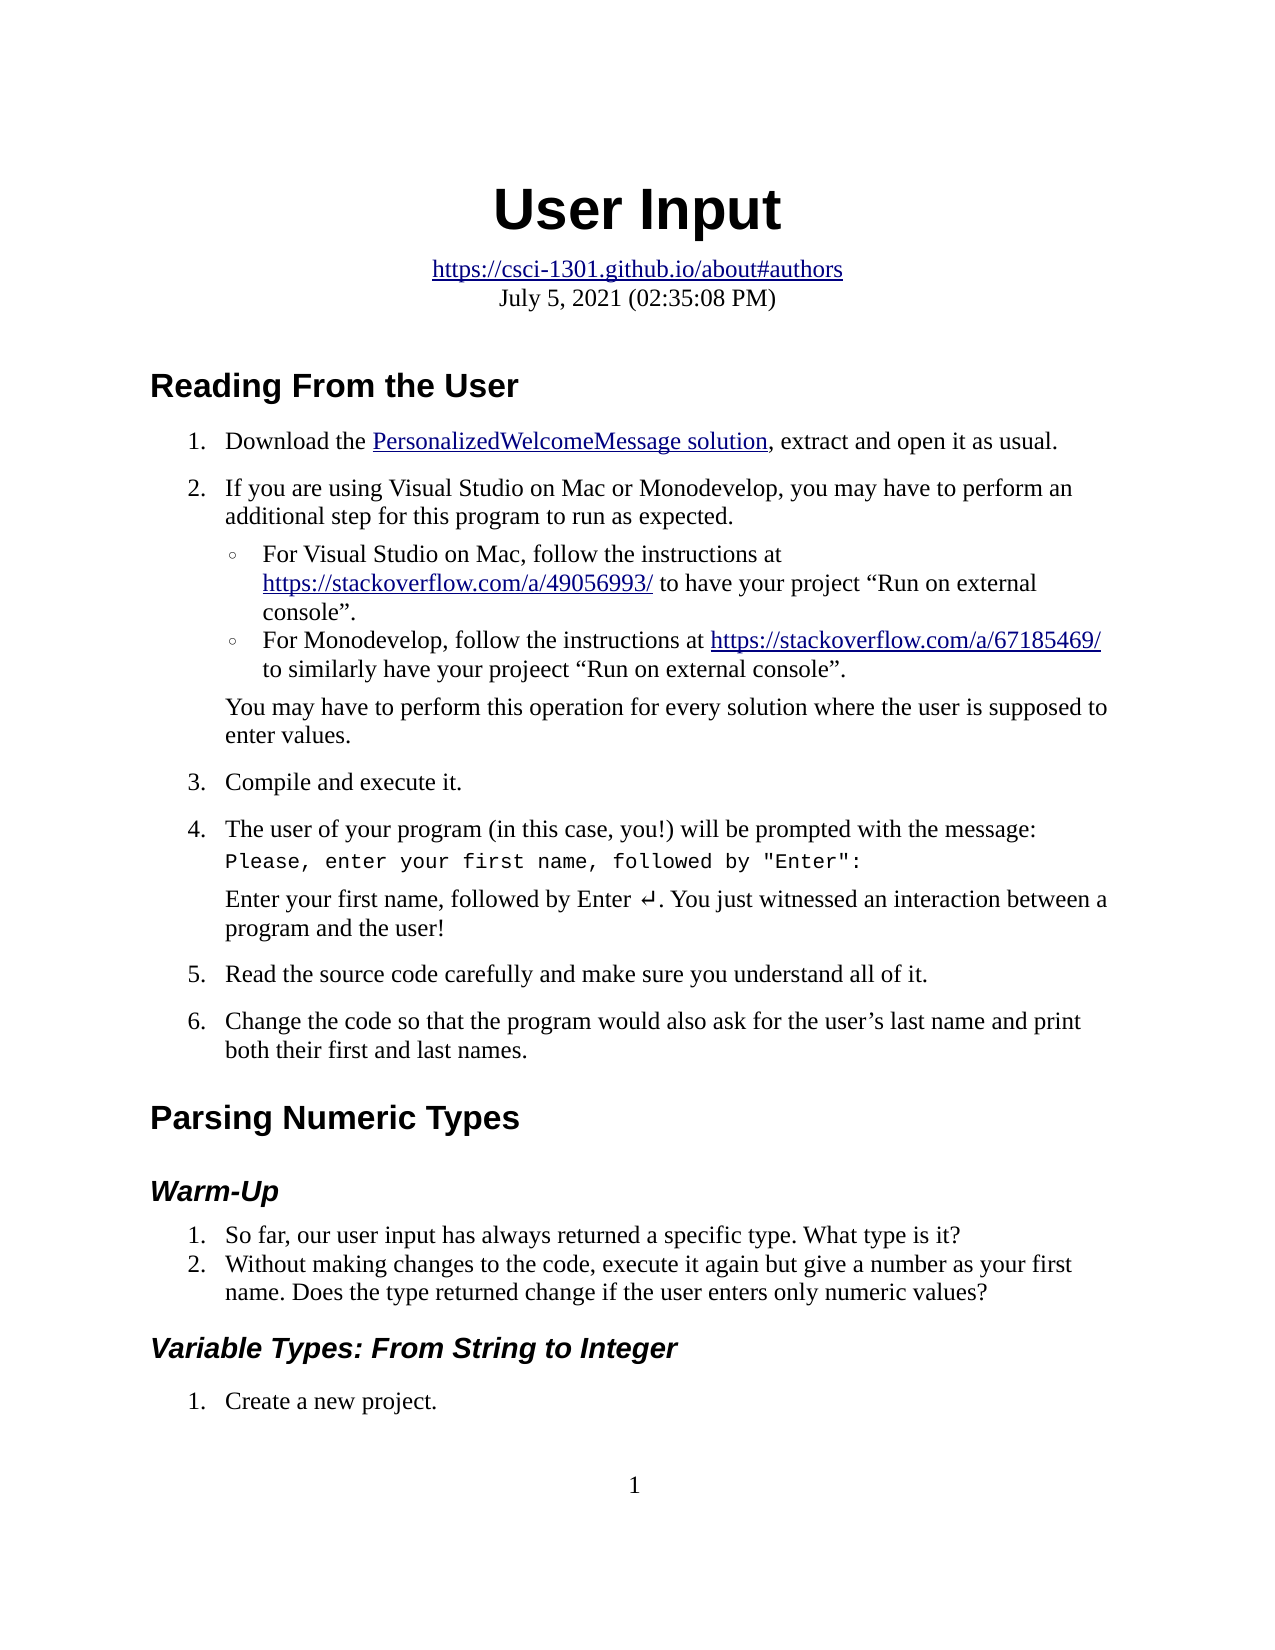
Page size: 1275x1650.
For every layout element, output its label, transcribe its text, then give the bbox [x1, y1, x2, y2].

subtitle Reading From the User [150, 366, 1125, 404]
subtitle Parsing Numeric Types [150, 1098, 1125, 1136]
list You may have to perform this operation for every solution where the user is supposed to enter values. [187, 692, 1125, 749]
subtitle Variable Types: From String to Integer [150, 1331, 1125, 1365]
list Enter your first name, followed by Enter ↵. You just witnessed an interaction between a program and the user! [187, 884, 1125, 942]
list If you are using Visual Studio on Mac or Monodevelop, you may have to perform an additional step for this program to run as expected. [187, 473, 1125, 530]
list Without making changes to the code, execute it again but give a number as your first name. Does the type returned change if the user enters only numeric values? [187, 1249, 1125, 1306]
list Download the PersonalizedWelcomeMessage solution, extract and open it as usual. [187, 426, 1125, 455]
list Change the code so that the program would also ask for the user’s last name and print both their first and last names. [187, 1006, 1125, 1064]
subtitle Warm-Up [150, 1174, 1125, 1207]
text https://csci-1301.github.io/about#authors [150, 254, 1125, 283]
list Read the source code carefully and make sure you understand all of it. [187, 959, 1125, 988]
title User Input [150, 175, 1125, 242]
list For Monodevelop, follow the instructions at https://stackoverflow.com/a/67185469/ to similarly have your projeect “Run on external console”. [225, 625, 1125, 683]
list For Visual Studio on Mac, follow the instructions at https://stackoverflow.com/a/49056993/ to have your project “Run on external console”. [225, 539, 1125, 625]
list Create a new project. [187, 1386, 1125, 1415]
list Please, enter your first name, followed by "Enter": [187, 852, 1125, 875]
text July 5, 2021 (02:35:08 PM) [150, 283, 1125, 312]
list The user of your program (in this case, you!) will be prompted with the message: [187, 814, 1125, 843]
list Compile and execute it. [187, 767, 1125, 796]
list So far, our user input has always returned a specific type. What type is it? [187, 1220, 1125, 1249]
